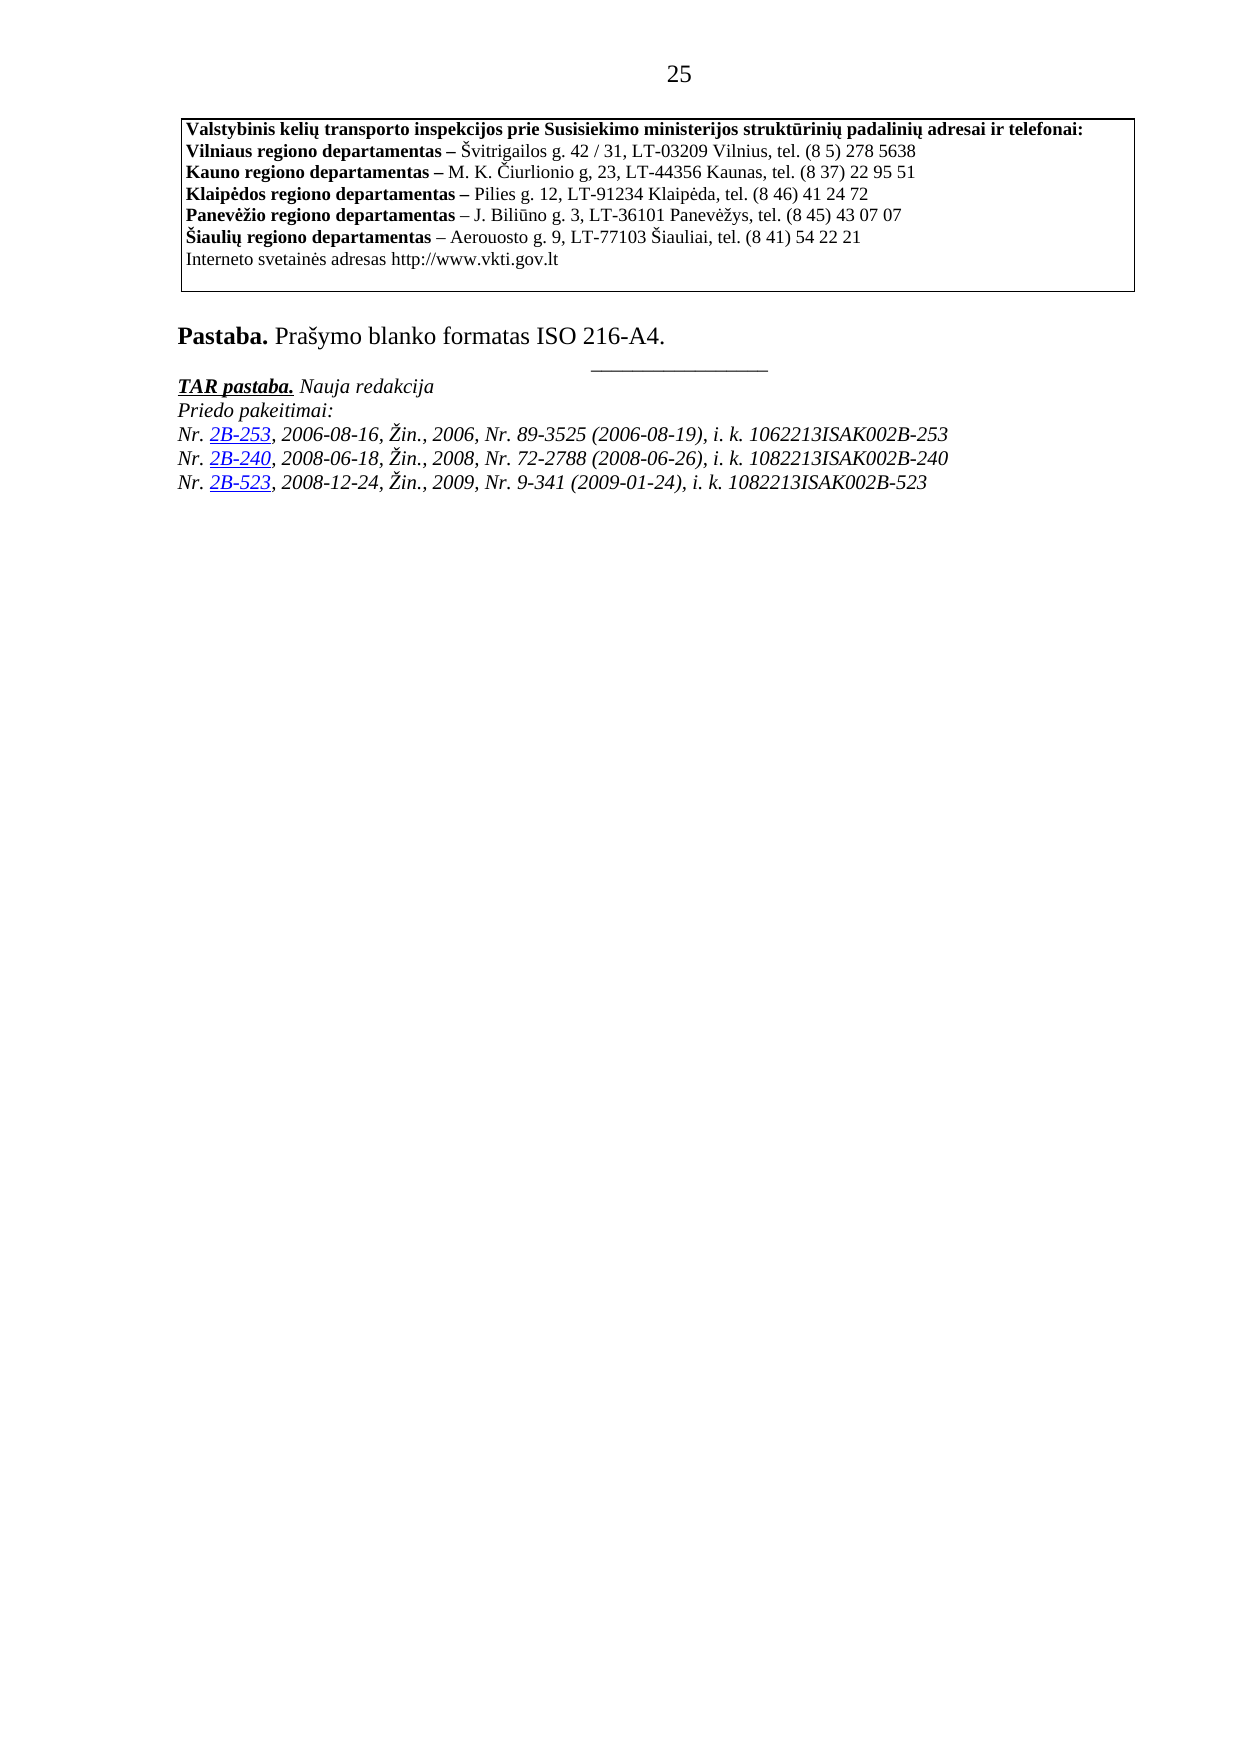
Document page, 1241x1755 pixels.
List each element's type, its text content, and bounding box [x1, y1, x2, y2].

text Nr. 2B-253, 2006-08-16, Žin., 2006, Nr. 89-3525 (2006-08-19), i. k. 1062213ISAK002B-253 [177, 422, 1181, 446]
text TAR pastaba. Nauja redakcija [177, 374, 1181, 398]
text Priedo pakeitimai: [177, 398, 1181, 422]
text Pastaba. Prašymo blanko formatas ISO 216-A4. [177, 321, 1181, 350]
text Nr. 2B-523, 2008-12-24, Žin., 2009, Nr. 9-341 (2009-01-24), i. k. 1082213ISAK002B-523 [177, 470, 1181, 494]
text _________________ [177, 350, 1181, 374]
table_cell Valstybinis kelių transporto inspekcijos prie Susisiekimo ministerijos struktūrinių padalinių adresai ir telefonai: Vilniaus regiono departamentas – Švitrigailos g. 42 / 31, LT-03209 Vilnius, tel. (8 5) 278 5638 Kauno regiono departamentas – M. K. Čiurlionio g, 23, LT-44356 Kaunas, tel. (8 37) 22 95 51 Klaipėdos regiono departamentas – Pilies g. 12, LT-91234 Klaipėda, tel. (8 46) 41 24 72 Panevėžio regiono departamentas – J. Biliūno g. 3, LT-36101 Panevėžys, tel. (8 45) 43 07 07 Šiaulių regiono departamentas – Aerouosto g. 9, LT-77103 Šiauliai, tel. (8 41) 54 22 21 Interneto svetainės adresas http://www.vkti.gov.lt [182, 120, 1134, 291]
text Nr. 2B-240, 2008-06-18, Žin., 2008, Nr. 72-2788 (2008-06-26), i. k. 1082213ISAK002B-240 [177, 446, 1181, 470]
table_cell [1135, 118, 1144, 291]
